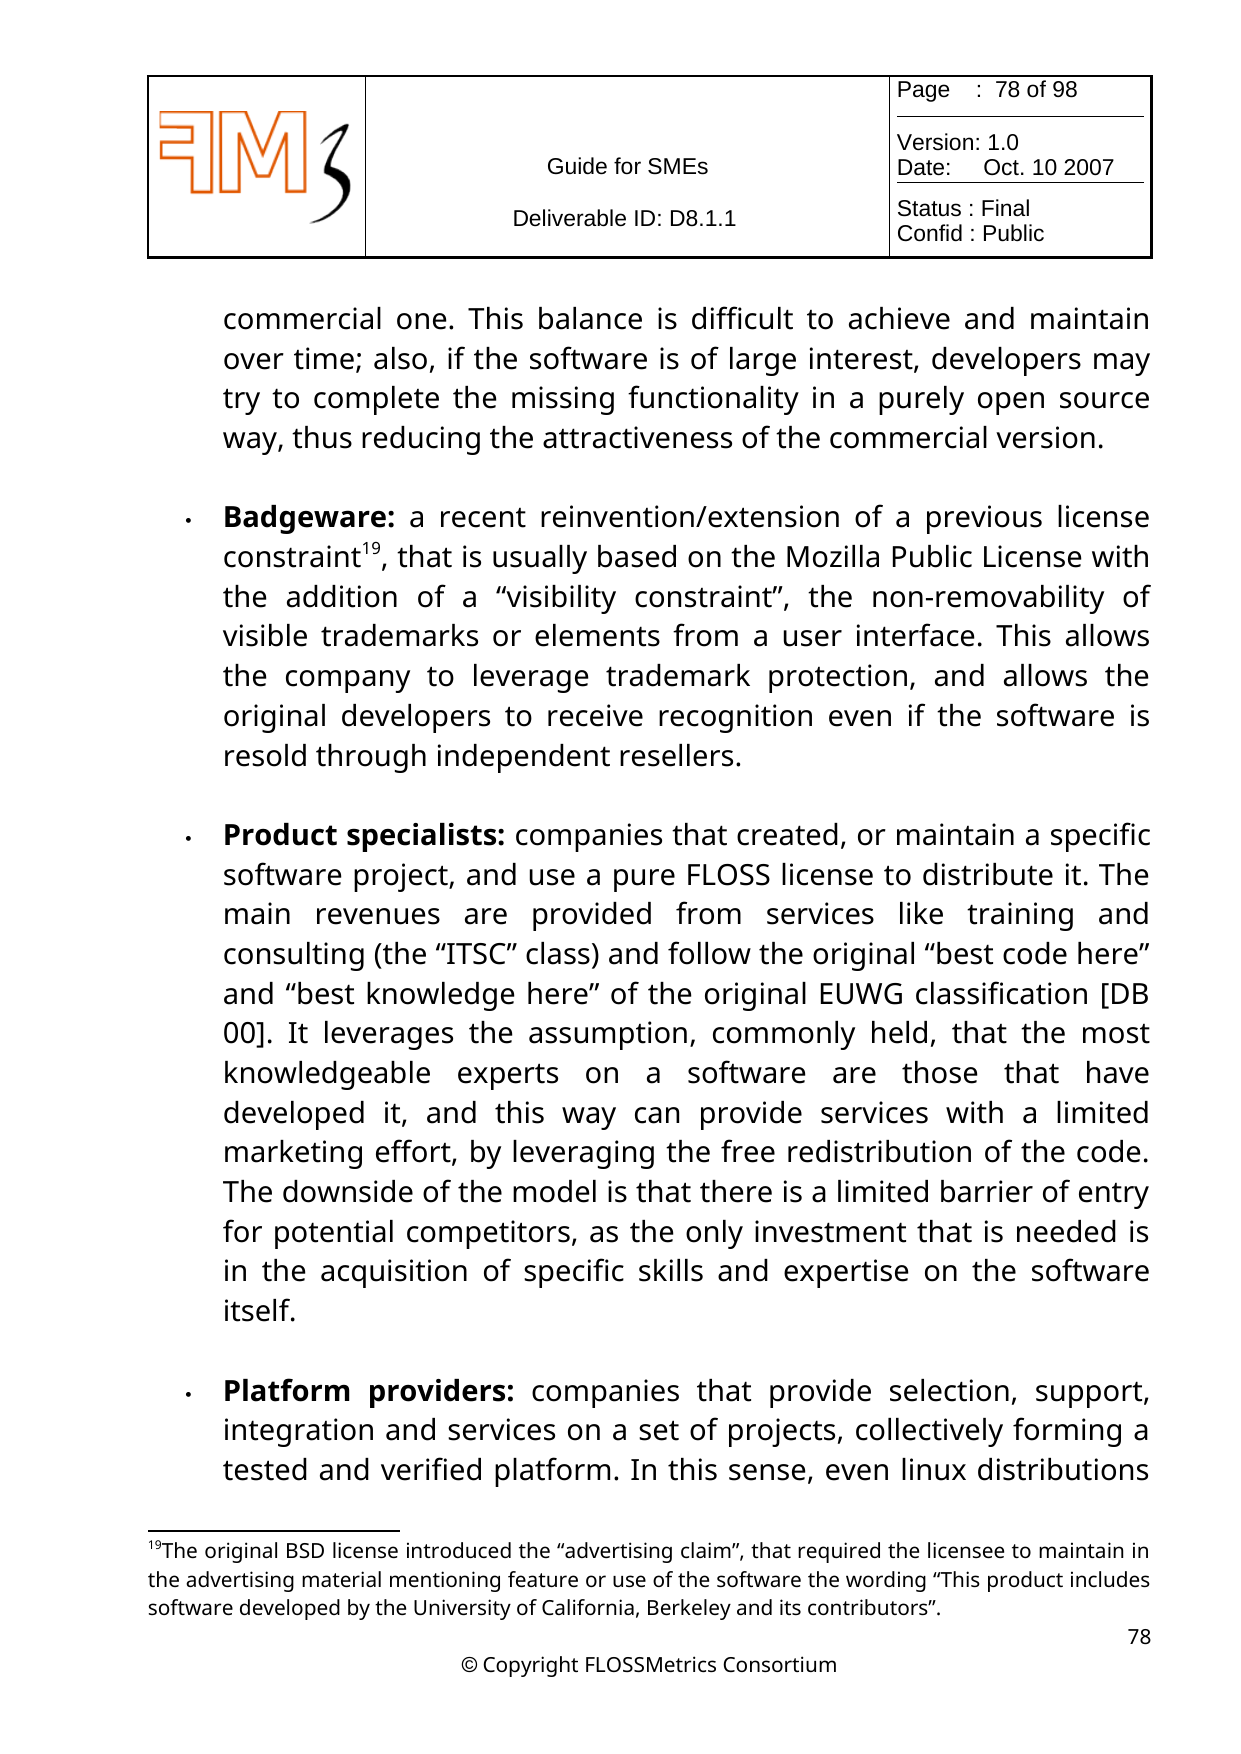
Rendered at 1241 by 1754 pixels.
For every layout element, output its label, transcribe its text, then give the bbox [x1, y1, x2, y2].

list Badgeware: a recent reinvention/extension of a previous license constraint, that is usually based on the Mozilla Public License with the addition of a “visibility constraint”, the non-removability of visible trademarks or elements from a user interface. This allows the company to leverage trademark protection, and allows the original developers to receive recognition even if the software is resold through independent resellers. [185, 497, 1151, 774]
list Product specialists: companies that created, or maintain a specific software project, and use a pure FLOSS license to distribute it. The main revenues are provided from services like training and consulting (the “ITSC” class) and follow the original “best code here” and “best knowledge here” of the original EUWG classification [DB 00]. It leverages the assumption, commonly held, that the most knowledgeable experts on a software are those that have developed it, and this way can provide services with a limited marketing effort, by leveraging the free redistribution of the code. The downside of the model is that there is a limited barrier of entry for potential competitors, as the only investment that is needed is in the acquisition of specific skills and expertise on the software itself. [185, 814, 1151, 1330]
list commercial one. This balance is difficult to achieve and maintain over time; also, if the software is of large interest, developers may try to complete the missing functionality in a purely open source way, thus reducing the attractiveness of the commercial version. [185, 298, 1151, 457]
list The original BSD license introduced the “advertising claim”, that required the licensee to maintain in the advertising material mentioning feature or use of the software the wording “This product includes software developed by the University of California, Berkeley and its contributors”. [148, 1537, 1151, 1622]
picture [159, 111, 351, 224]
list Platform providers: companies that provide selection, support, integration and services on a set of projects, collectively forming a tested and verified platform. In this sense, even linux distributions [185, 1370, 1151, 1489]
